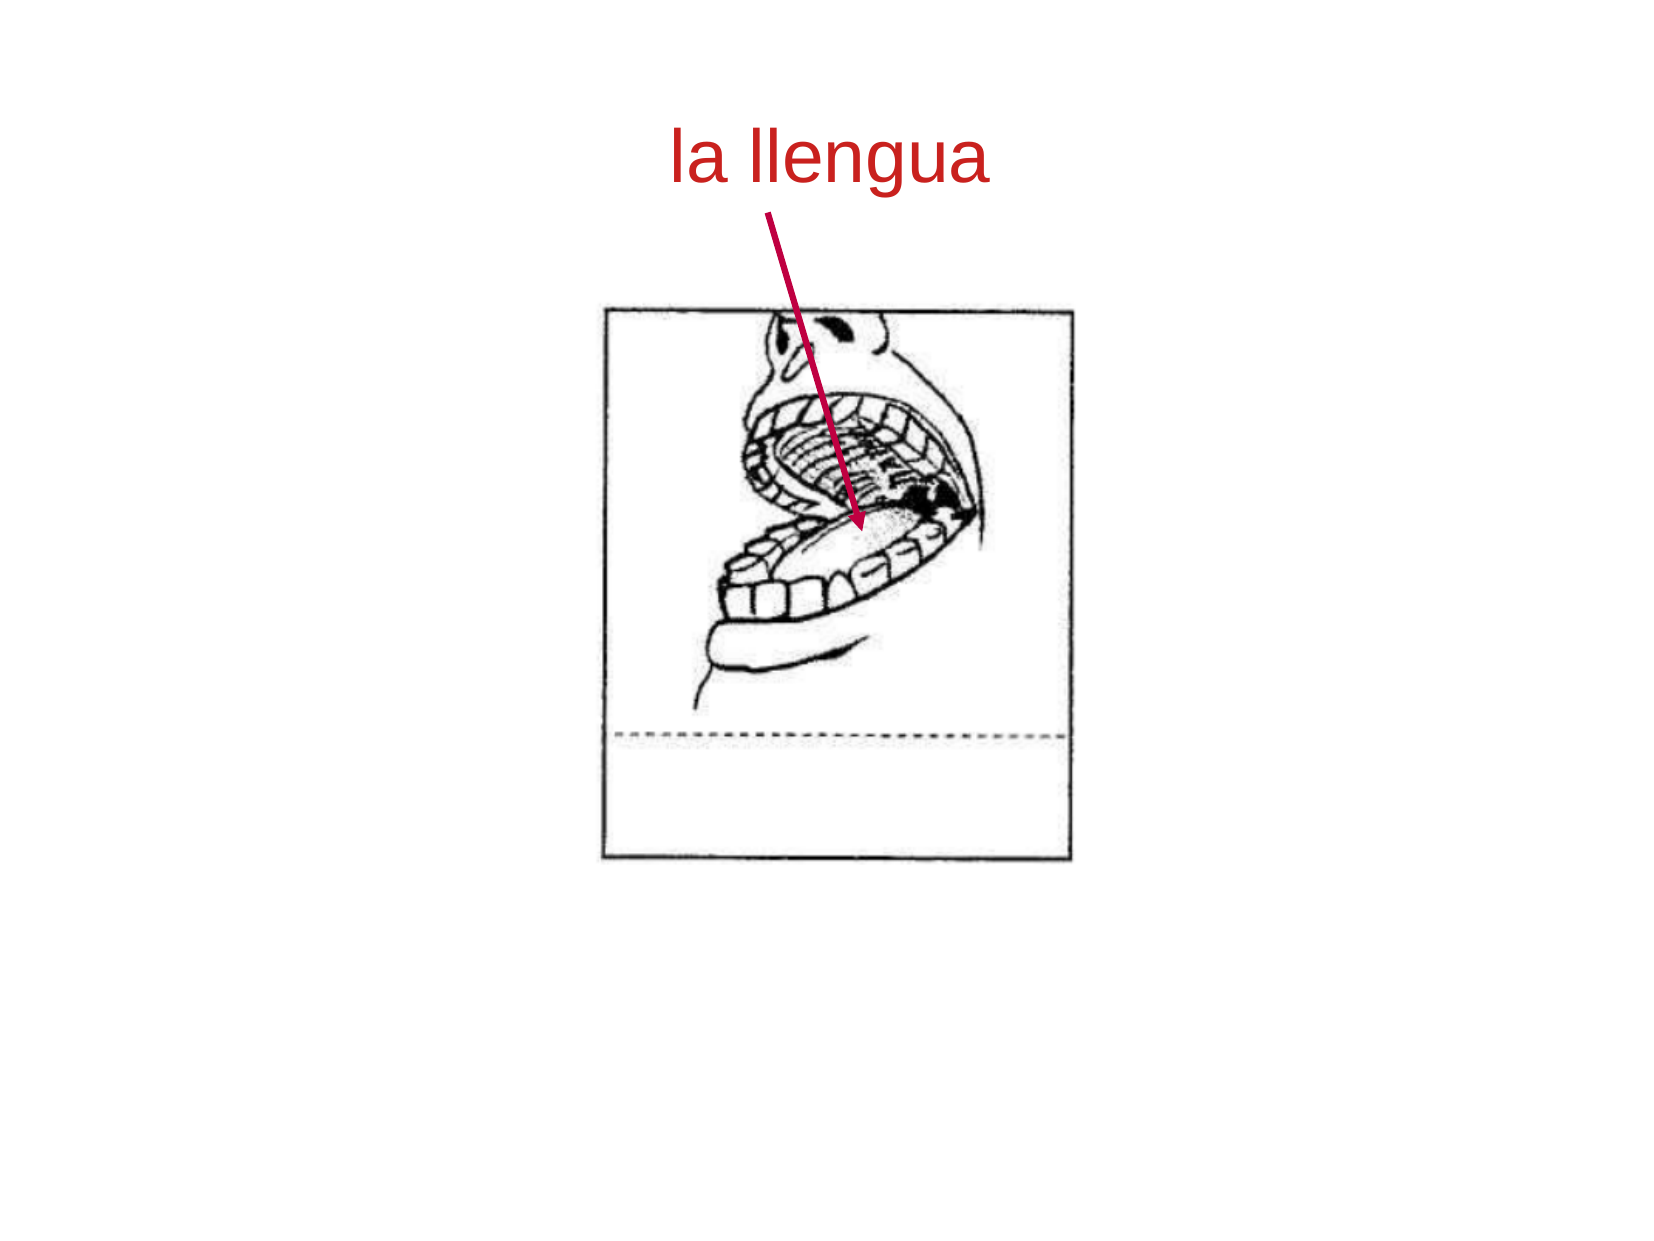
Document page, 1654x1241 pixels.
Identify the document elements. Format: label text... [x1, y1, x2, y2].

picture [581, 291, 1094, 873]
text_box la llengua [289, 49, 1371, 257]
